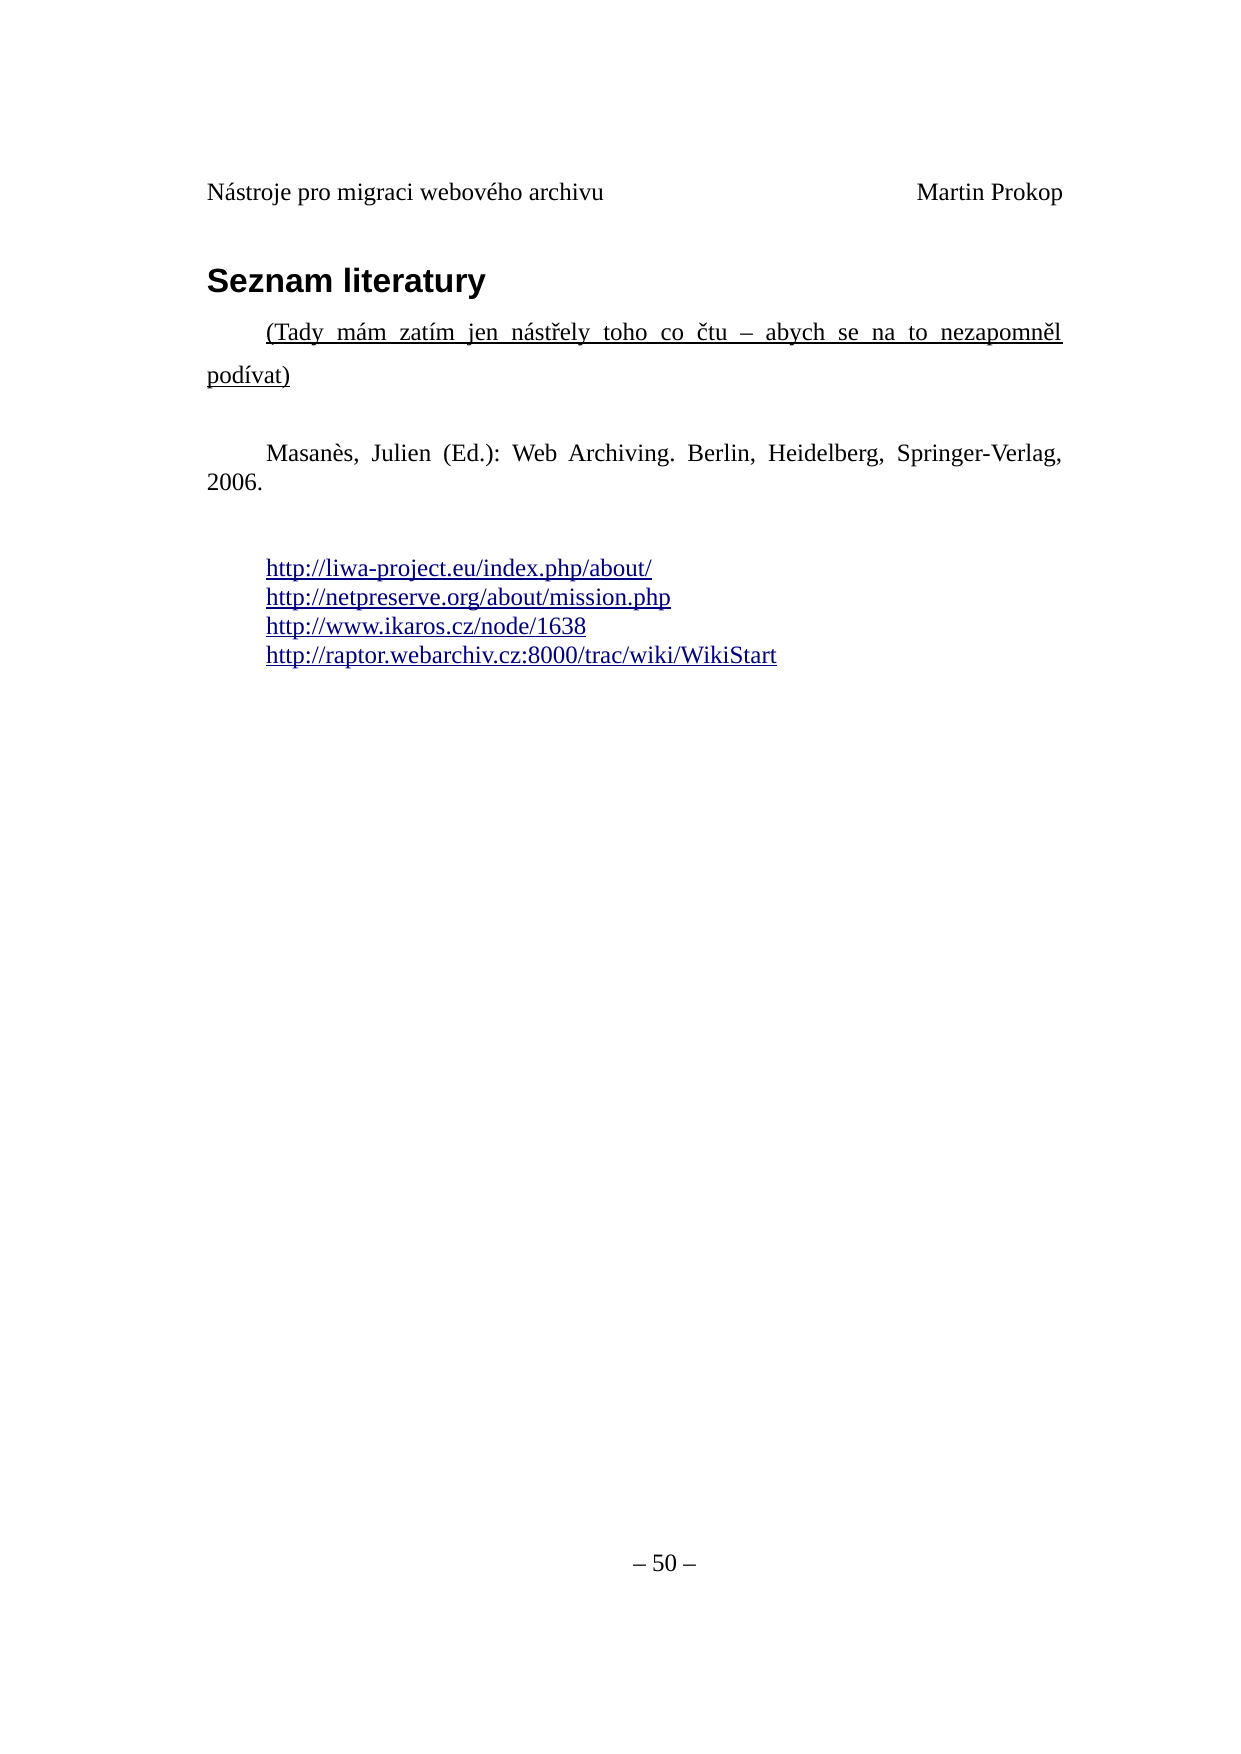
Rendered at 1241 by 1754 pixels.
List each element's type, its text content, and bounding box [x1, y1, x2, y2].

text http://www.ikaros.cz/node/1638 [207, 611, 1063, 640]
text http://liwa-project.eu/index.php/about/ [207, 553, 1063, 582]
text (Tady mám zatím jen nástřely toho co čtu – abych se na to nezapomněl podívat) [207, 317, 1063, 389]
text http://raptor.webarchiv.cz:8000/trac/wiki/WikiStart [207, 640, 1063, 668]
subtitle Seznam literatury [207, 260, 1063, 299]
text http://netpreserve.org/about/mission.php [207, 582, 1063, 611]
text Masanès, Julien (Ed.): Web Archiving. Berlin, Heidelberg, Springer-Verlag, 2006. [207, 438, 1063, 496]
